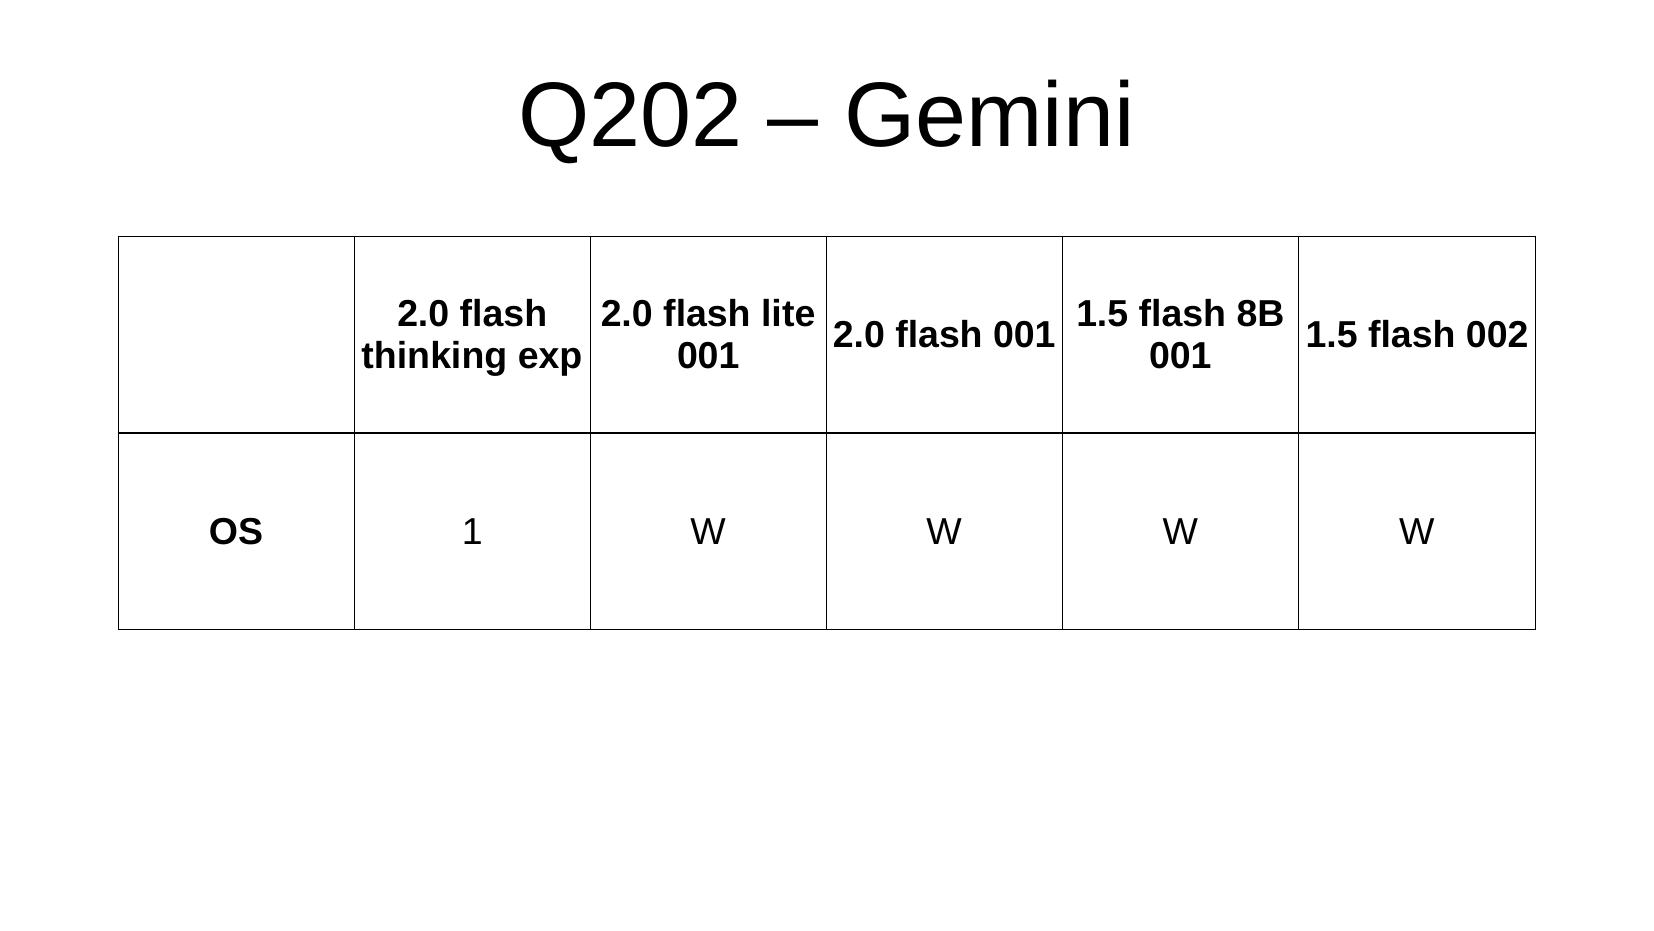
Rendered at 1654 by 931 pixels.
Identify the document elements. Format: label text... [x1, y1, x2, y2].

table_header 1.5 flash 8B 001 [1063, 237, 1298, 432]
table_cell W [591, 434, 826, 629]
table_header 1.5 flash 002 [1299, 237, 1535, 432]
title Q202 – Gemini [82, 37, 1571, 193]
table_header 2.0 flash thinking exp [355, 237, 590, 432]
table_cell OS [119, 434, 354, 629]
table_header 2.0 flash lite 001 [591, 237, 826, 432]
table_cell W [827, 434, 1062, 629]
table_cell W [1063, 434, 1298, 629]
table_cell W [1299, 434, 1535, 629]
table_header 2.0 flash 001 [827, 237, 1062, 432]
table_cell 1 [355, 434, 590, 629]
table_header [119, 237, 354, 432]
